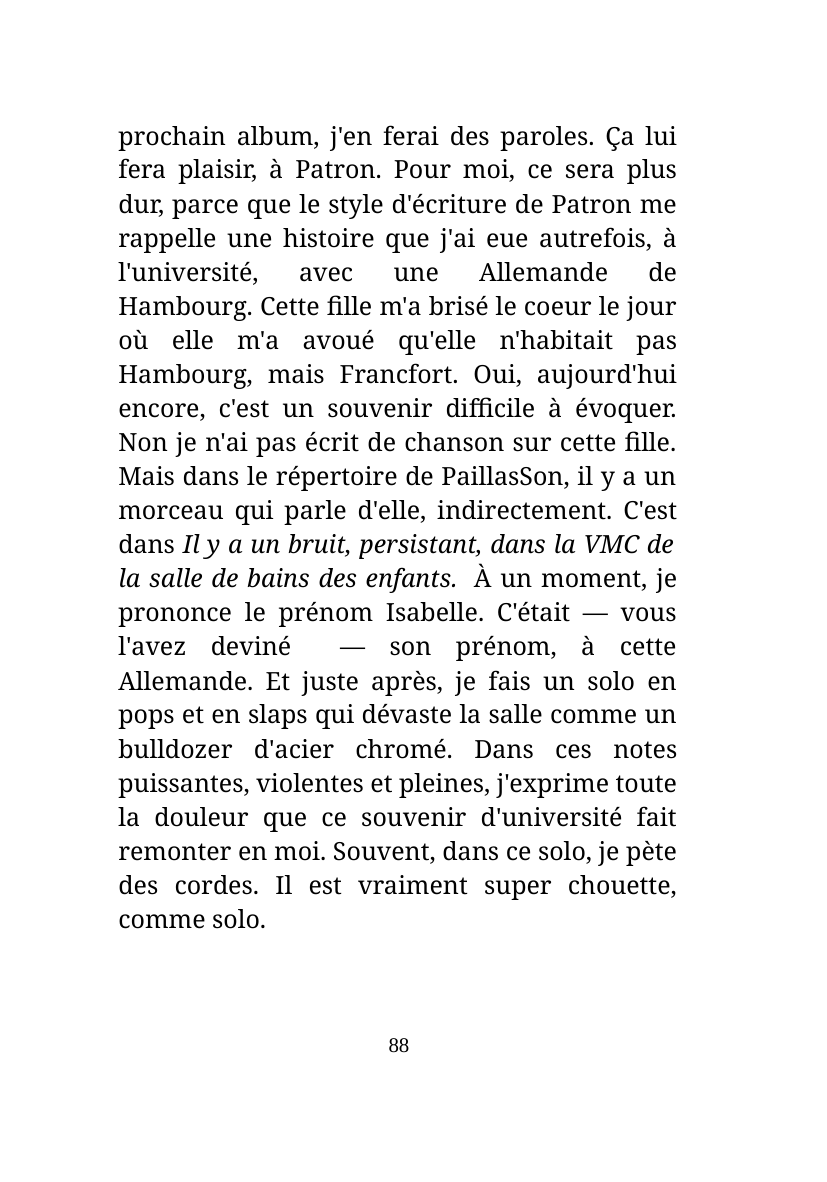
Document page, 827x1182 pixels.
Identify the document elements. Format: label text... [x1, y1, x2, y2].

text prochain album, j'en ferai des paroles. Ça lui fera plaisir, à Patron. Pour moi, ce sera plus dur, parce que le style d'écriture de Patron me rappelle une histoire que j'ai eue autrefois, à l'université, avec une Allemande de Hambourg. Cette fille m'a brisé le coeur le jour où elle m'a avoué qu'elle n'habitait pas Hambourg, mais Francfort. Oui, aujourd'hui encore, c'est un souvenir difficile à évoquer. Non je n'ai pas écrit de chanson sur cette fille. Mais dans le répertoire de PaillasSon, il y a un morceau qui parle d'elle, indirectement. C'est dans Il y a un bruit, persistant, dans la VMC de la salle de bains des enfants. À un moment, je prononce le prénom Isabelle. C'était — vous l'avez deviné — son prénom, à cette Allemande. Et juste après, je fais un solo en pops et en slaps qui dévaste la salle comme un bulldozer d'acier chromé. Dans ces notes puissantes, violentes et pleines, j'exprime toute la douleur que ce souvenir d'université fait remonter en moi. Souvent, dans ce solo, je pète des cordes. Il est vraiment super chouette, comme solo. [118, 118, 677, 936]
